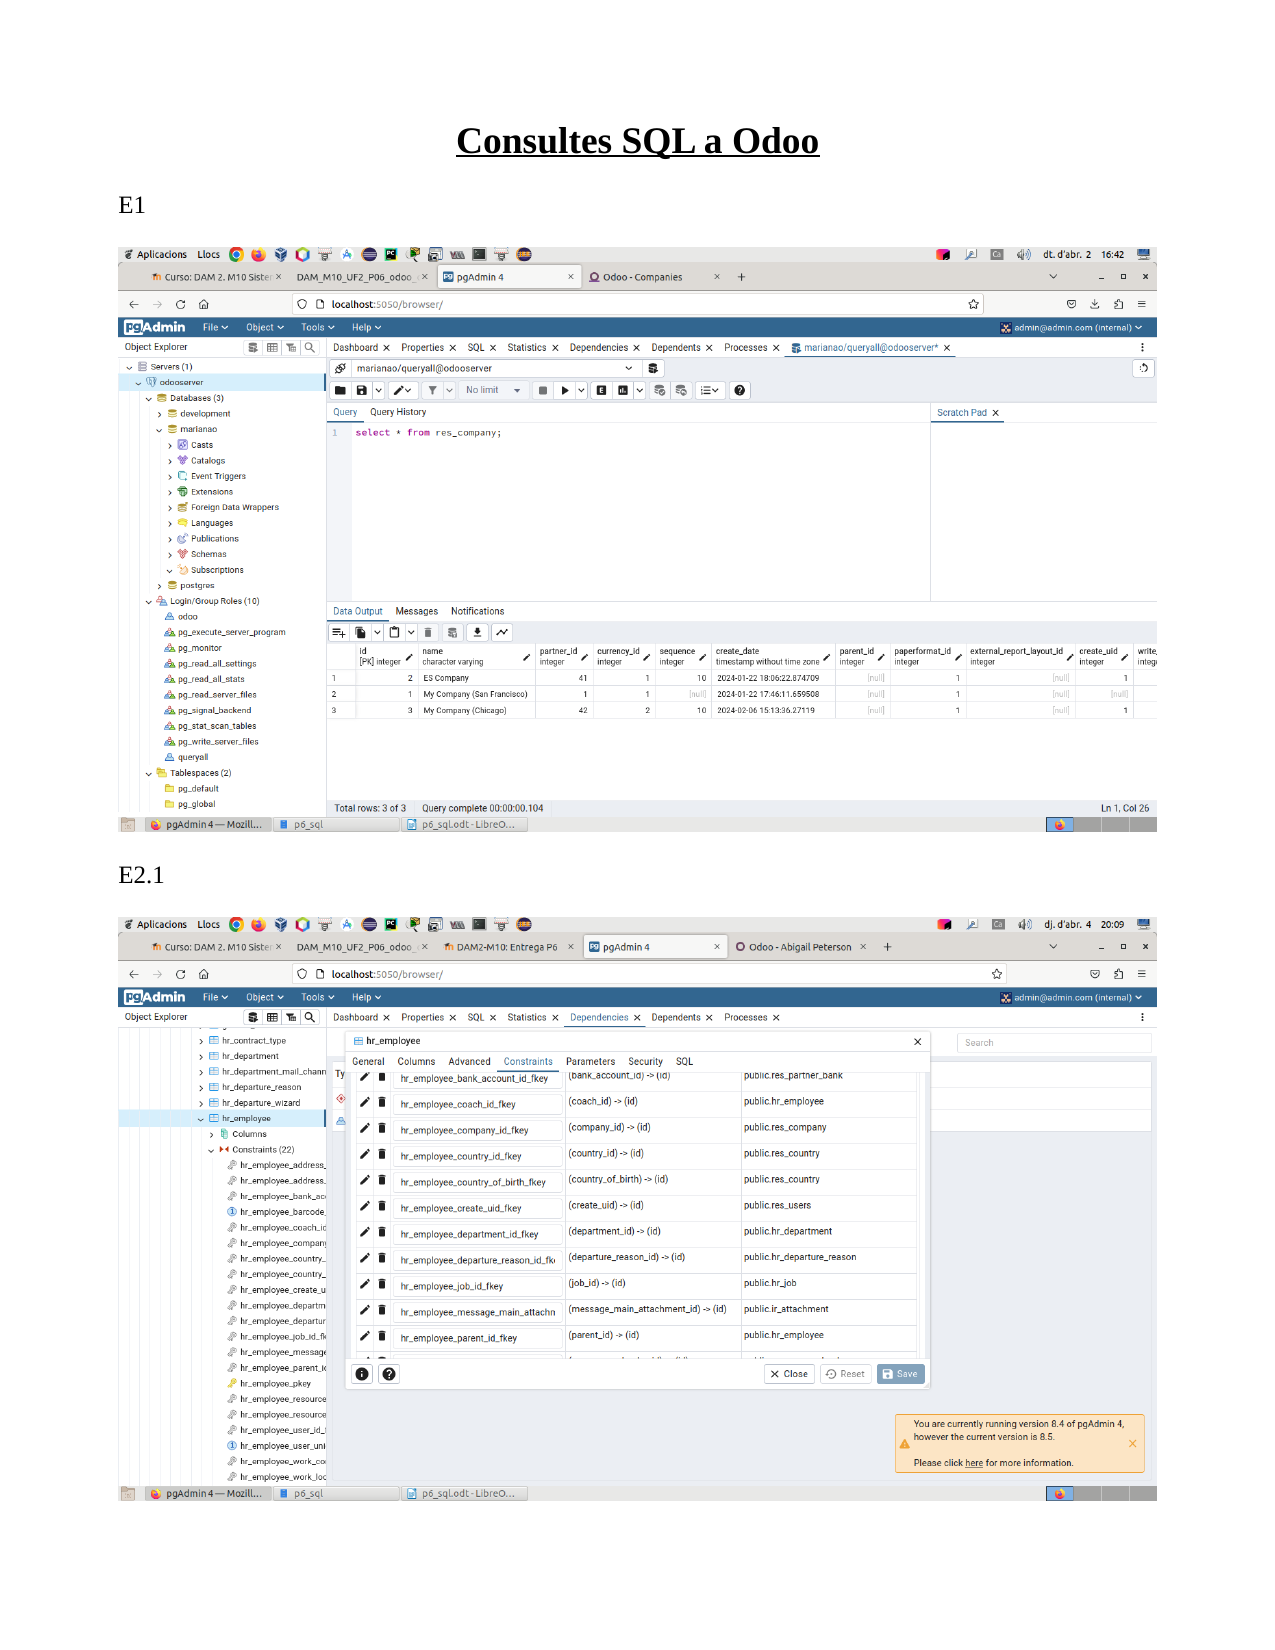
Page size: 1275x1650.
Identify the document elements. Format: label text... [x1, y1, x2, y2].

text Consultes SQL a Odoo [118, 118, 1157, 161]
text E1 [118, 190, 1157, 219]
text E2.1 [118, 860, 1157, 889]
picture [118, 917, 1157, 1501]
picture [118, 247, 1157, 832]
